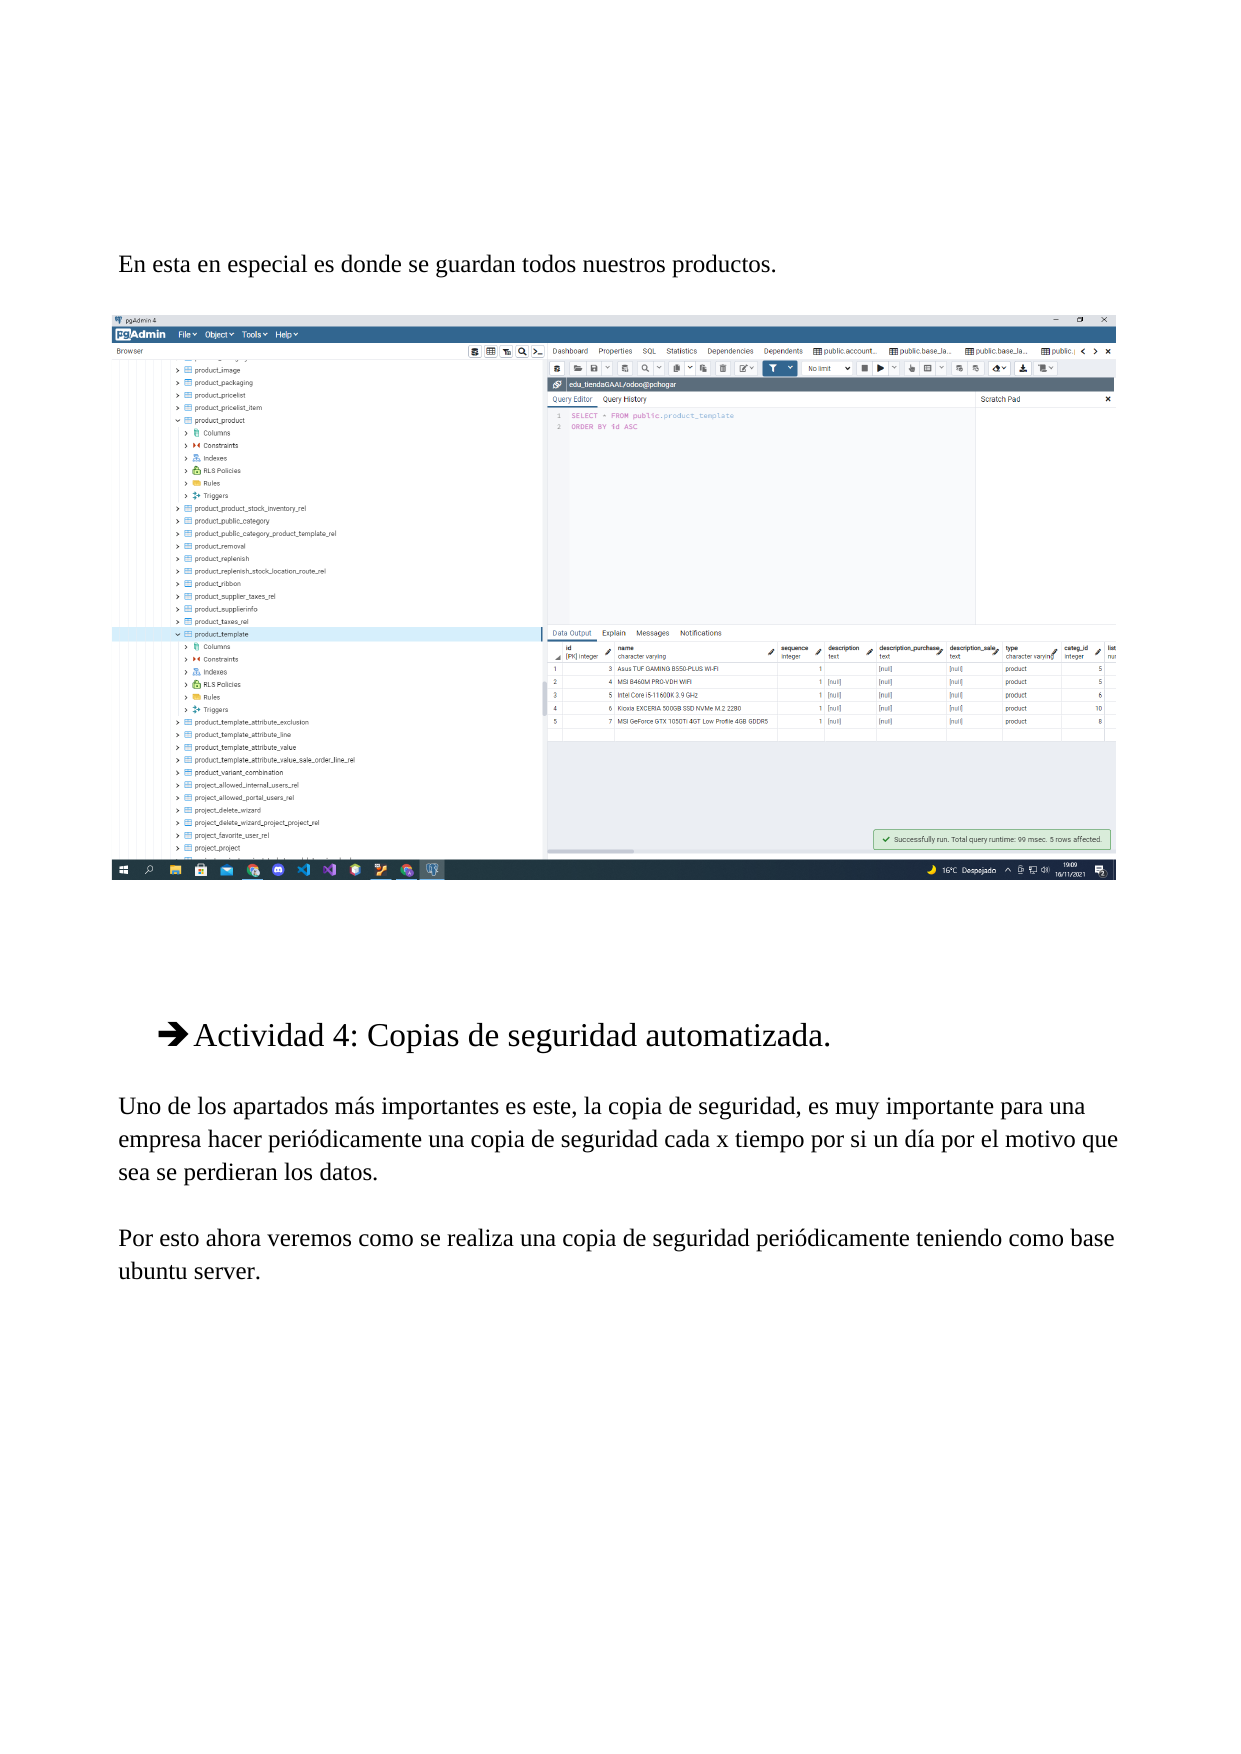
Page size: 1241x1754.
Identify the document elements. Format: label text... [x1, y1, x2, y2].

text Uno de los apartados más importantes es este, la copia de seguridad, es muy importante para una empresa hacer periódicamente una copia de seguridad cada x tiempo por si un día por el motivo que sea se perdieran los datos. [118, 1091, 1122, 1186]
list Actividad 4: Copias de seguridad automatizada. [156, 1015, 1122, 1053]
text En esta en especial es donde se guardan todos nuestros productos. [118, 249, 1122, 278]
picture [111, 315, 1116, 880]
text Por esto ahora veremos como se realiza una copia de seguridad periódicamente teniendo como base ubuntu server. [118, 1223, 1122, 1285]
